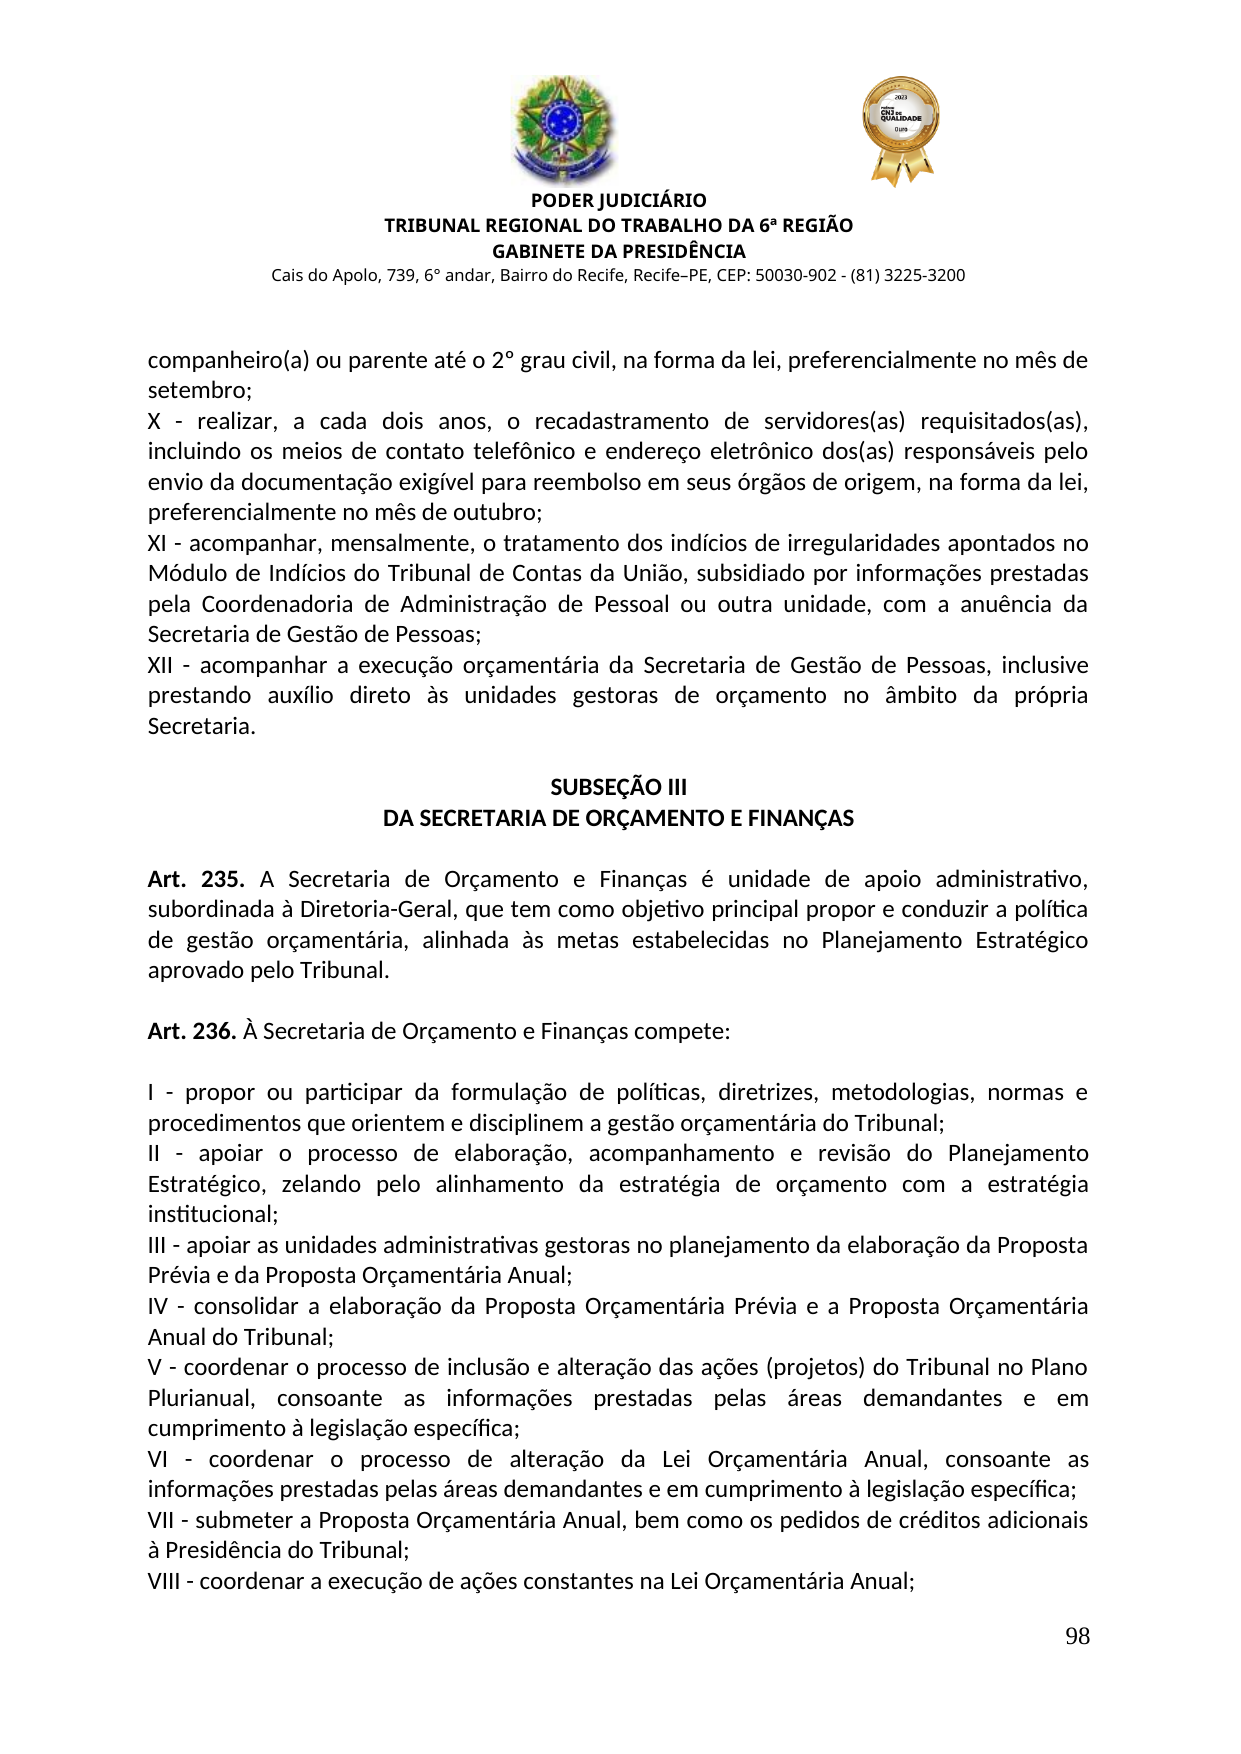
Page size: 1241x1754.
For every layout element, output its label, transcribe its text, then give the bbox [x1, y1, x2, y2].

subtitle XII - acompanhar a execução orçamentária da Secretaria de Gestão de Pessoas, inclusive prestando auxílio direto às unidades gestoras de orçamento no âmbito da própria Secretaria. [147, 649, 1090, 741]
subtitle Art. 235. A Secretaria de Orçamento e Finanças é unidade de apoio administrativo, subordinada à Diretoria-Geral, que tem como objetivo principal propor e conduzir a política de gestão orçamentária, alinhada às metas estabelecidas no Planejamento Estratégico aprovado pelo Tribunal. [147, 863, 1090, 985]
picture [191, 75, 300, 188]
subtitle SUBSEÇÃO III [147, 771, 1090, 802]
picture [862, 76, 940, 188]
subtitle II - apoiar o processo de elaboração, acompanhamento e revisão do Planejamento Estratégico, zelando pelo alinhamento da estratégia de orçamento com a estratégia institucional; [147, 1137, 1090, 1229]
subtitle DA SECRETARIA DE ORÇAMENTO E FINANÇAS [147, 802, 1090, 832]
subtitle companheiro(a) ou parente até o 2º grau civil, na forma da lei, preferencialmente no mês de setembro; [147, 344, 1090, 405]
subtitle V - coordenar o processo de inclusão e alteração das ações (projetos) do Tribunal no Plano Plurianual, consoante as informações prestadas pelas áreas demandantes e em cumprimento à legislação específica; [147, 1351, 1090, 1443]
subtitle IV - consolidar a elaboração da Proposta Orçamentária Prévia e a Proposta Orçamentária Anual do Tribunal; [147, 1290, 1090, 1351]
subtitle III - apoiar as unidades administrativas gestoras no planejamento da elaboração da Proposta Prévia e da Proposta Orçamentária Anual; [147, 1229, 1090, 1290]
subtitle XI - acompanhar, mensalmente, o tratamento dos indícios de irregularidades apontados no Módulo de Indícios do Tribunal de Contas da União, subsidiado por informações prestadas pela Coordenadoria de Administração de Pessoal ou outra unidade, com a anuência da Secretaria de Gestão de Pessoas; [147, 527, 1090, 649]
subtitle Art. 236. À Secretaria de Orçamento e Finanças compete: [147, 1015, 1090, 1046]
subtitle VI - coordenar o processo de alteração da Lei Orçamentária Anual, consoante as informações prestadas pelas áreas demandantes e em cumprimento à legislação específica; [147, 1443, 1090, 1504]
picture [510, 75, 619, 188]
subtitle I - propor ou participar da formulação de políticas, diretrizes, metodologias, normas e procedimentos que orientem e disciplinem a gestão orçamentária do Tribunal; [147, 1076, 1090, 1137]
subtitle X - realizar, a cada dois anos, o recadastramento de servidores(as) requisitados(as), incluindo os meios de contato telefônico e endereço eletrônico dos(as) responsáveis pelo envio da documentação exigível para reembolso em seus órgãos de origem, na forma da lei, preferencialmente no mês de outubro; [147, 405, 1090, 527]
subtitle VIII - coordenar a execução de ações constantes na Lei Orçamentária Anual; [147, 1565, 1090, 1595]
subtitle VII - submeter a Proposta Orçamentária Anual, bem como os pedidos de créditos adicionais à Presidência do Tribunal; [147, 1504, 1090, 1565]
